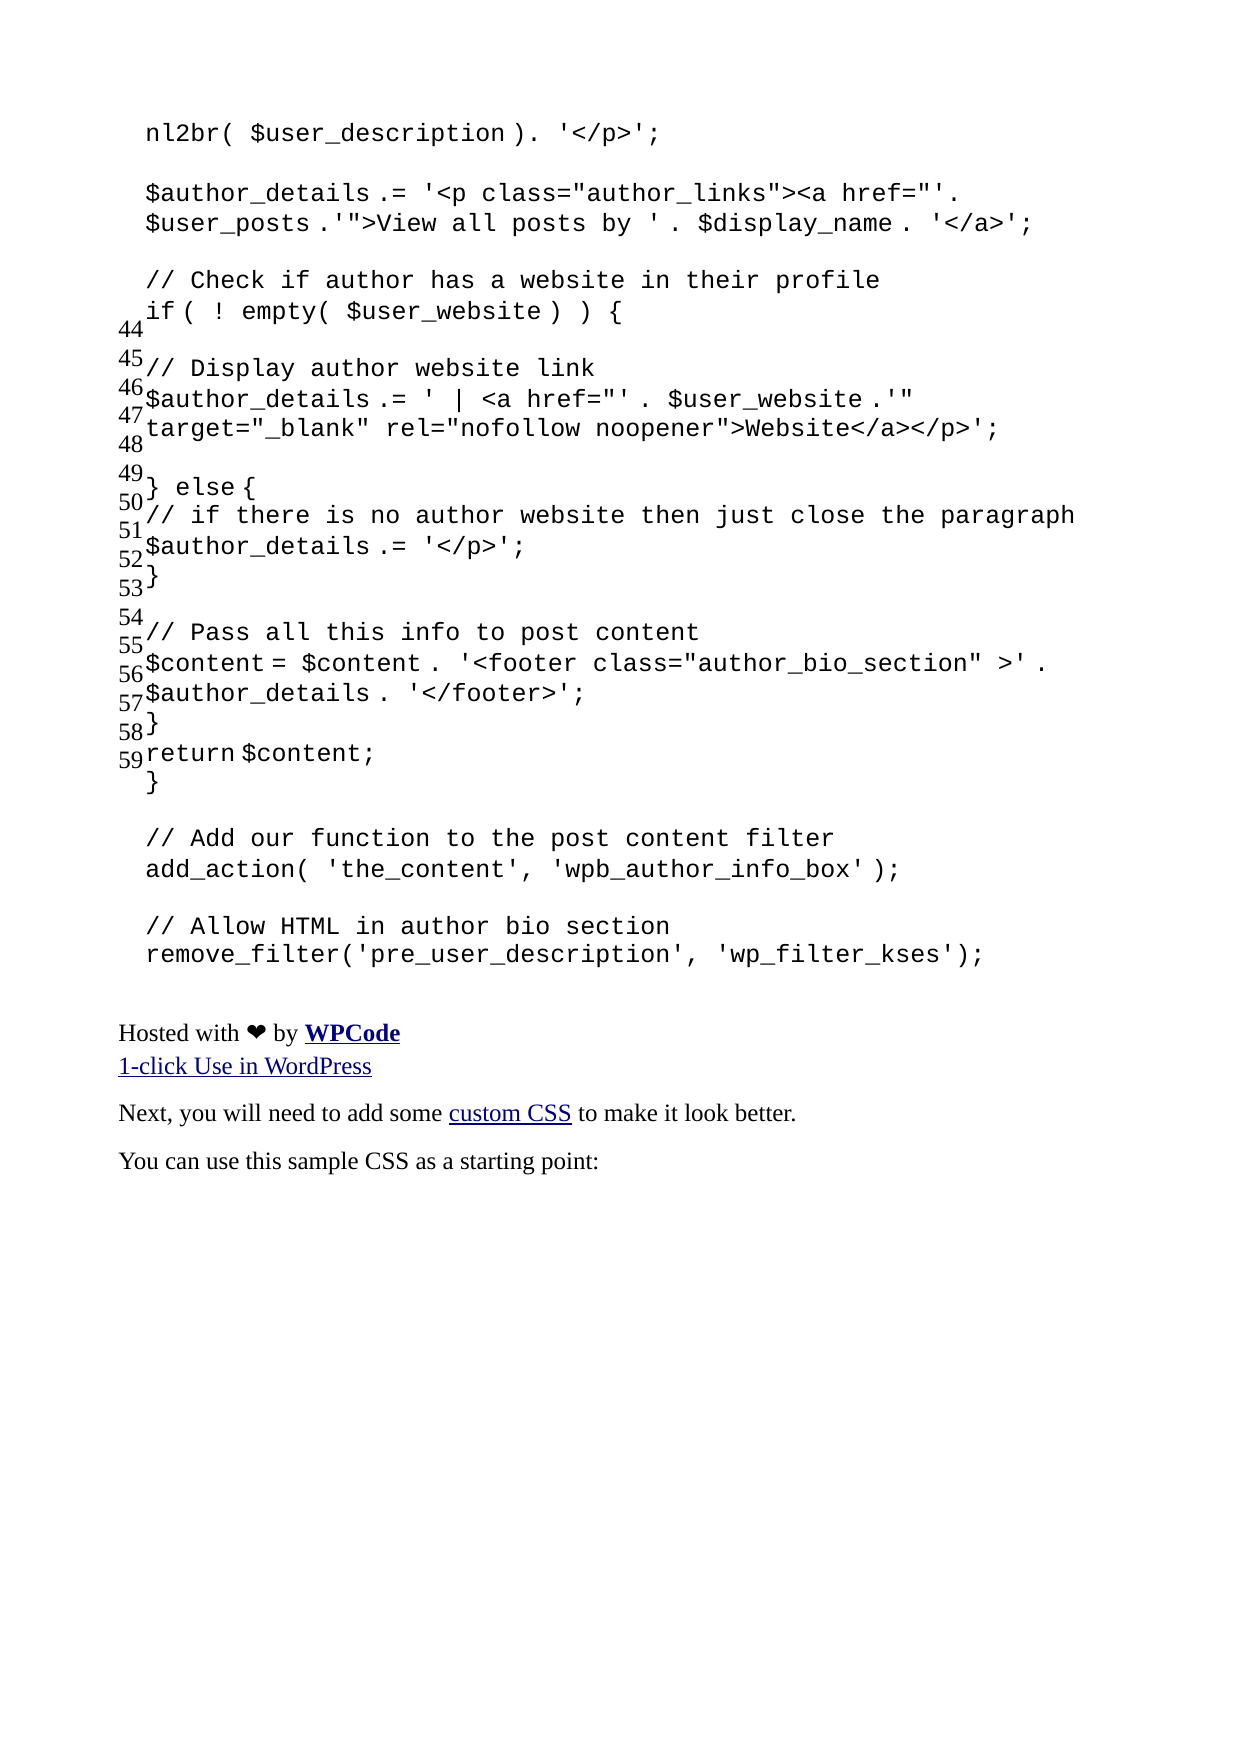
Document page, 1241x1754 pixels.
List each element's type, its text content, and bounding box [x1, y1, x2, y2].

text You can use this sample CSS as a starting point: [118, 1146, 1122, 1175]
text Next, you will need to add some custom CSS to make it look better. [118, 1098, 1122, 1127]
table_header nl2br( $user_description ). '</p>'; $author_details .= '<p class="author_links"><a href="'. $user_posts .'">View all posts by ' . $display_name . '</a>'; // Check if author has a website in their profile if ( ! empty( $user_website ) ) { // Display author website link $author_details .= ' | <a href="' . $user_website .'" target="_blank" rel="nofollow noopener">Website</a></p>'; } else { // if there is no author website then just close the paragraph $author_details .= '</p>'; } // Pass all this info to post content $content = $content . '<footer class="author_bio_section" >' . $author_details . '</footer>'; } return $content; } // Add our function to the post content filter add_action( 'the_content', 'wpb_author_info_box' ); // Allow HTML in author bio section remove_filter('pre_user_description', 'wp_filter_kses'); [145, 118, 1122, 970]
table_header 44 45 46 47 48 49 50 51 52 53 54 55 56 57 58 59 [118, 118, 145, 970]
text Hosted with ❤️ by WPCode [118, 1018, 1122, 1047]
text 1-click Use in WordPress [118, 1051, 1122, 1079]
